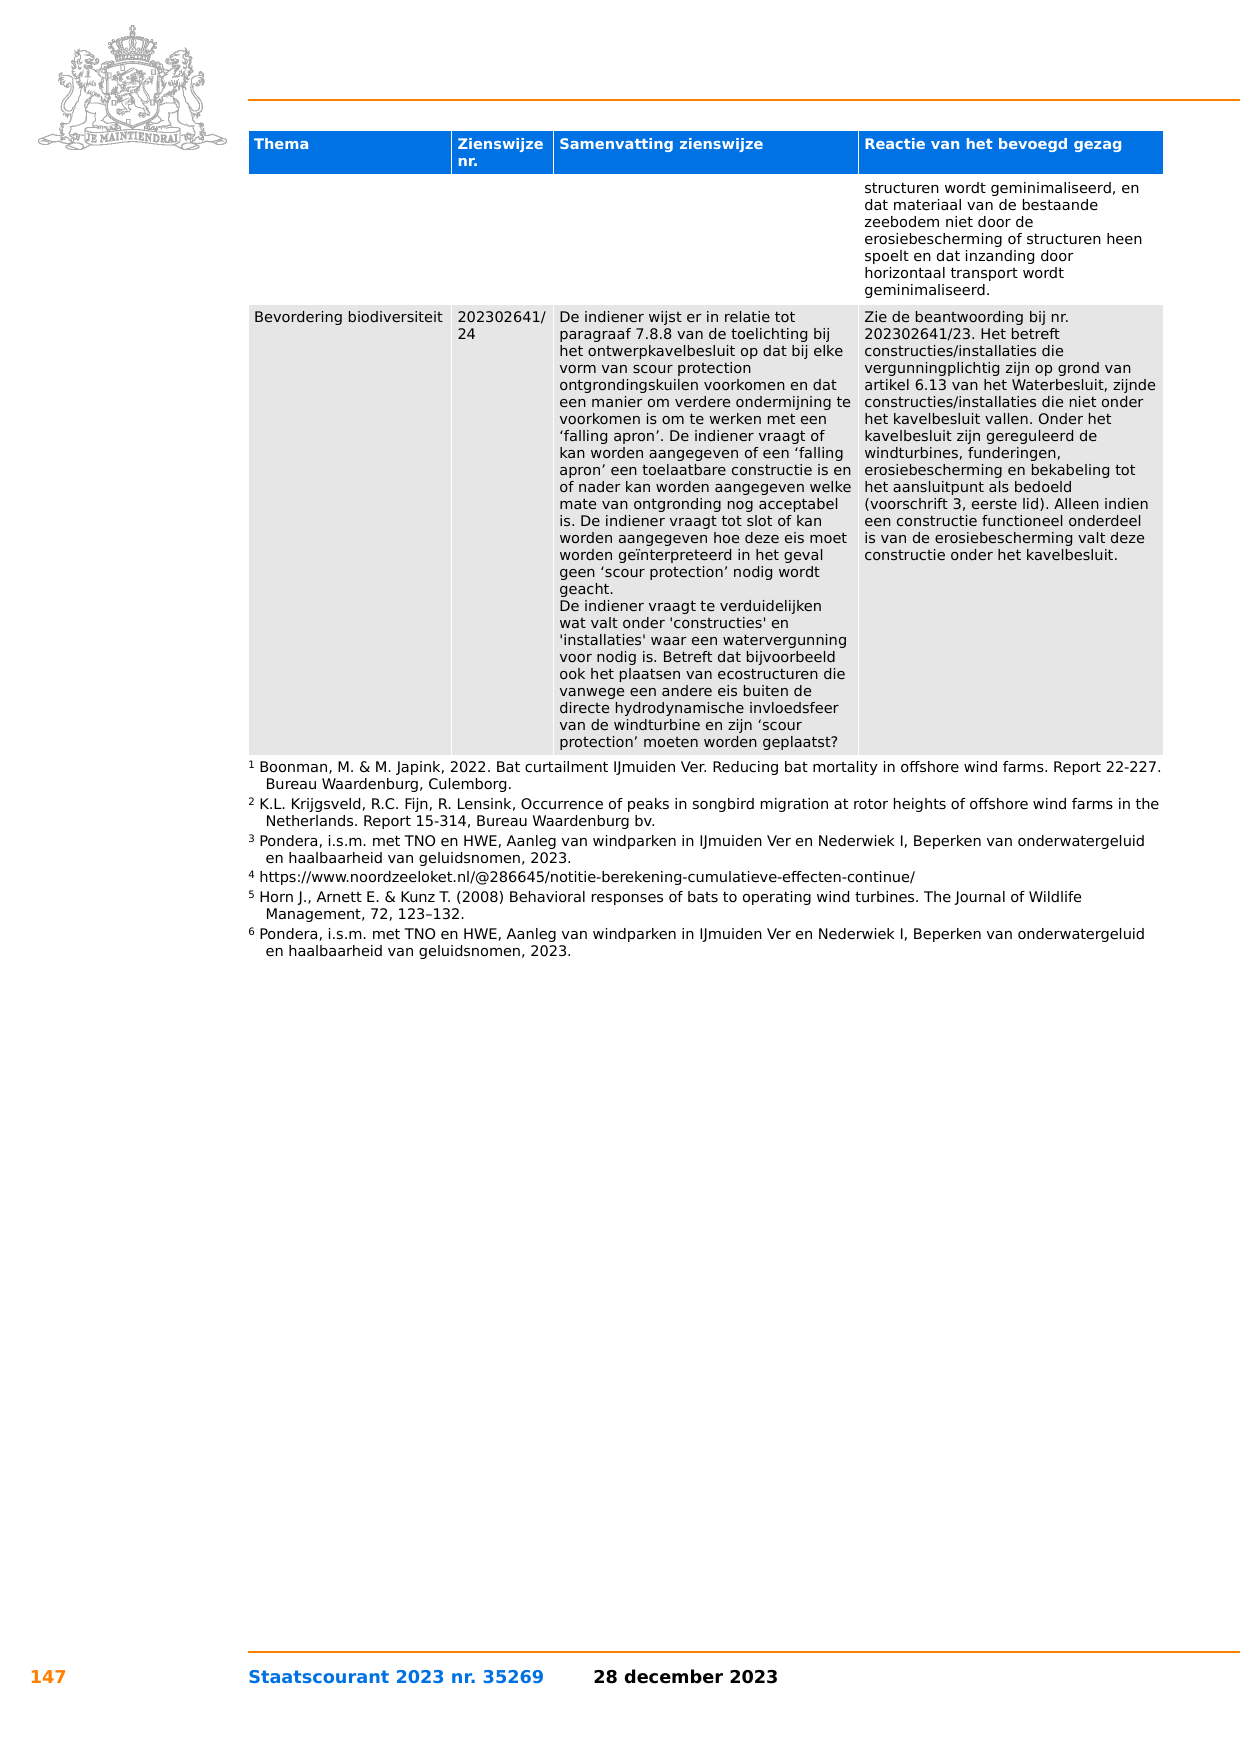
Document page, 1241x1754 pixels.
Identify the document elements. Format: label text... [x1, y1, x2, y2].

table_cell De indiener wijst er in relatie tot paragraaf 7.8.8 van de toelichting bij het ontwerpkavelbesluit op dat bij elke vorm van scour protection ontgrondingskuilen voorkomen en dat een manier om verdere ondermijning te voorkomen is om te werken met een ‘falling apron’. De indiener vraagt of kan worden aangegeven of een ‘falling apron’ een toelaatbare constructie is en of nader kan worden aangegeven welke mate van ontgronding nog acceptabel is. De indiener vraagt tot slot of kan worden aangegeven hoe deze eis moet worden geïnterpreteerd in het geval geen ‘scour protection’ nodig wordt geacht. De indiener vraagt te verduidelijken wat valt onder 'constructies' en 'installaties' waar een watervergunning voor nodig is. Betreft dat bijvoorbeeld ook het plaatsen van ecostructuren die vanwege een andere eis buiten de directe hydrodynamische invloedsfeer van de windturbine en zijn ‘scour protection’ moeten worden geplaatst? [554, 305, 858, 755]
table_cell 1 Boonman, M. & M. Japink, 2022. Bat curtailment IJmuiden Ver. Reducing bat mortality in offshore wind farms. Report 22-227. Bureau Waardenburg, Culemborg. 2 K.L. Krijgsveld, R.C. Fijn, R. Lensink, Occurrence of peaks in songbird migration at rotor heights of offshore wind farms in the Netherlands. Report 15-314, Bureau Waardenburg bv. 3 Pondera, i.s.m. met TNO en HWE, Aanleg van windparken in IJmuiden Ver en Nederwiek I, Beperken van onderwatergeluid en haalbaarheid van geluidsnomen, 2023. 4 https://www.noordzeeloket.nl/@286645/notitie-berekening-cumulatieve-effecten-continue/ 5 Horn J., Arnett E. & Kunz T. (2008) Behavioral responses of bats to operating wind turbines. The Journal of Wildlife Management, 72, 123–132. 6 Pondera, i.s.m. met TNO en HWE, Aanleg van windparken in IJmuiden Ver en Nederwiek I, Beperken van onderwatergeluid en haalbaarheid van geluidsnomen, 2023. [248, 756, 1163, 959]
table_cell Bevordering biodiversiteit [249, 305, 451, 755]
table_header Thema [249, 131, 451, 174]
picture [38, 25, 227, 150]
table_header Reactie van het bevoegd gezag [859, 131, 1163, 174]
table_cell structuren wordt geminimaliseerd, en dat materiaal van de bestaande zeebodem niet door de erosiebescherming of structuren heen spoelt en dat inzanding door horizontaal transport wordt geminimaliseerd. [859, 175, 1163, 303]
table_cell [554, 175, 858, 303]
table_header Zienswijzenr. [452, 131, 553, 174]
table_cell [452, 175, 553, 303]
table_cell 202302641/24 [452, 305, 553, 755]
table_cell [249, 175, 451, 303]
table_cell Zie de beantwoording bij nr. 202302641/23. Het betreft constructies/installaties die vergunningplichtig zijn op grond van artikel 6.13 van het Waterbesluit, zijnde constructies/installaties die niet onder het kavelbesluit vallen. Onder het kavelbesluit zijn gereguleerd de windturbines, funderingen, erosiebescherming en bekabeling tot het aansluitpunt als bedoeld (voorschrift 3, eerste lid). Alleen indien een constructie functioneel onderdeel is van de erosiebescherming valt deze constructie onder het kavelbesluit. [859, 305, 1163, 755]
table_header Samenvatting zienswijze [554, 131, 858, 174]
